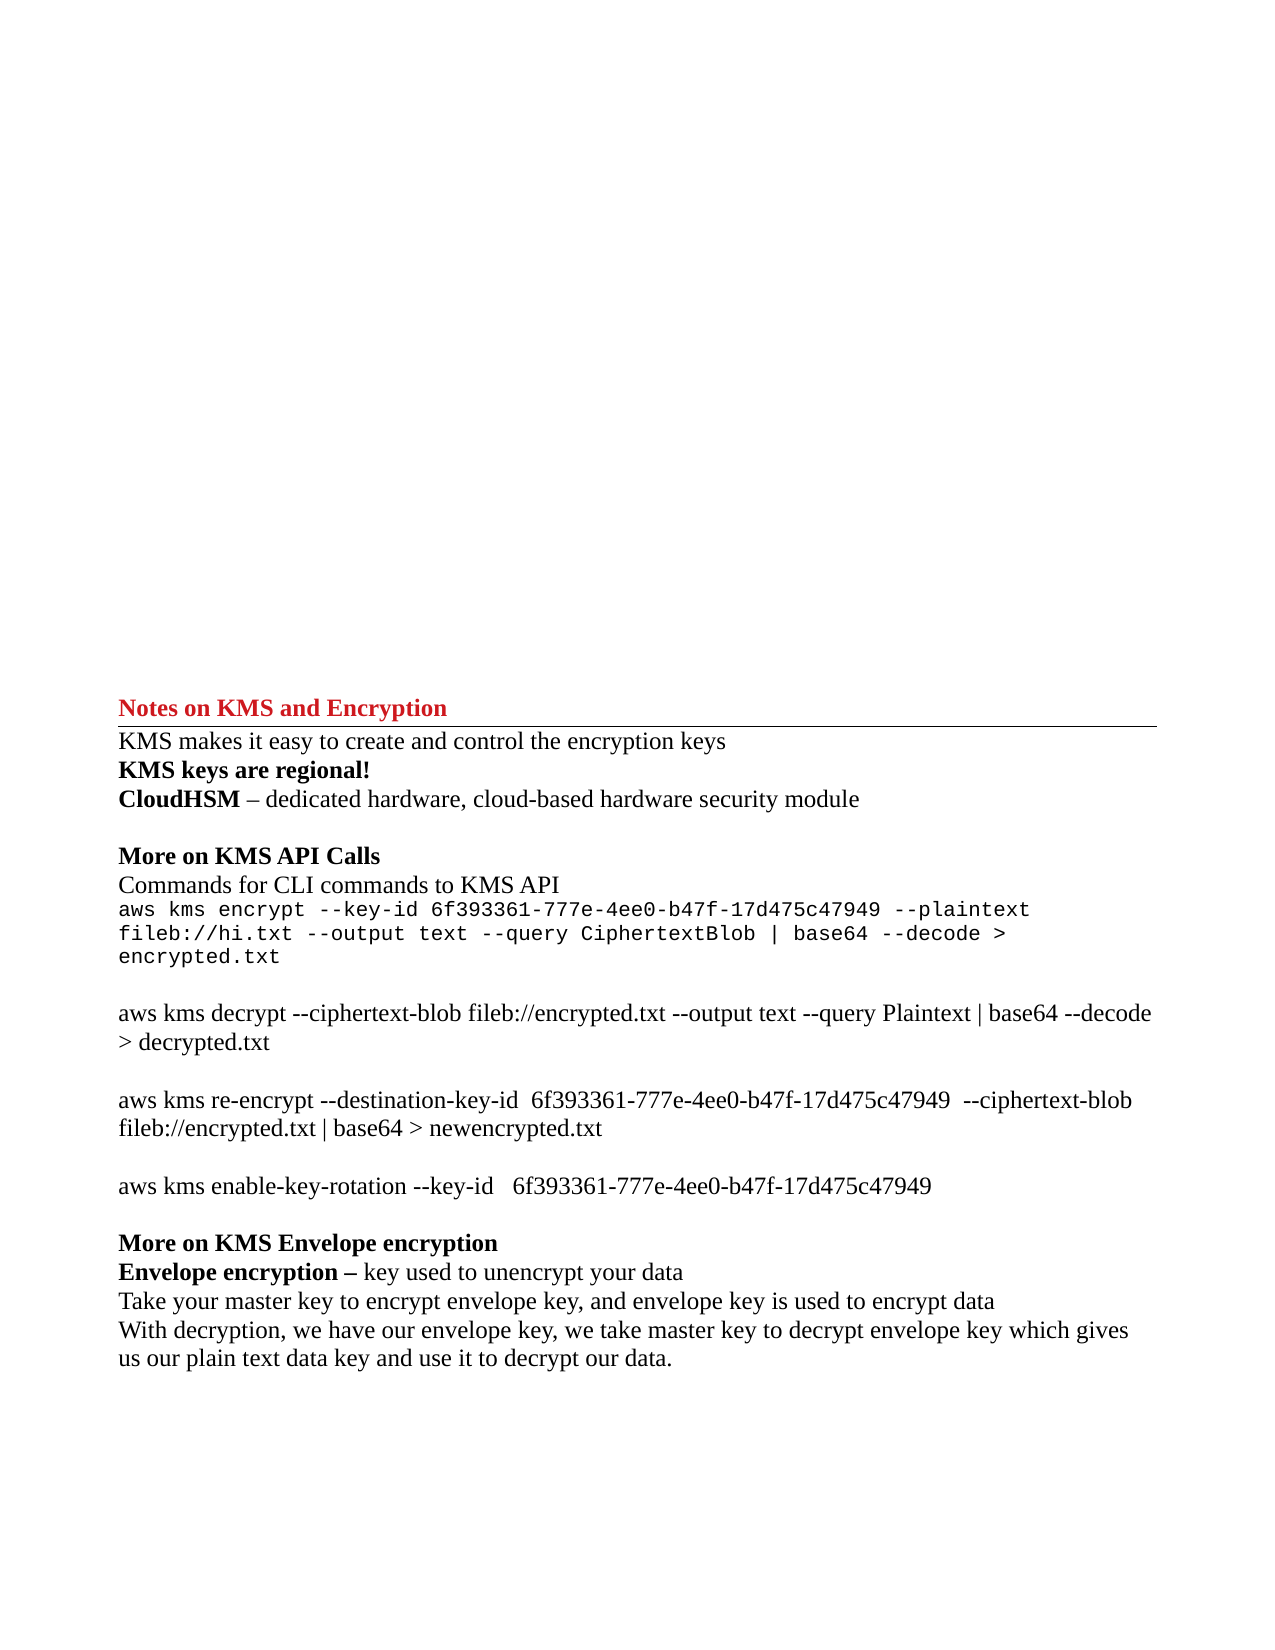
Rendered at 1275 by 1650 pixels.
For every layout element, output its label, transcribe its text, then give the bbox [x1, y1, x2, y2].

text More on KMS Envelope encryption [118, 1228, 1157, 1257]
text Notes on KMS and Encryption [118, 693, 1157, 726]
text With decryption, we have our envelope key, we take master key to decrypt envelope key which gives us our plain text data key and use it to decrypt our data. [118, 1315, 1157, 1372]
text aws kms decrypt --ciphertext-blob fileb://encrypted.txt --output text --query Plaintext | base64 --decode > decrypted.txt [118, 998, 1157, 1056]
text aws kms encrypt --key-id 6f393361-777e-4ee0-b47f-17d475c47949 --plaintext fileb://hi.txt --output text --query CiphertextBlob | base64 --decode > encrypted.txt [118, 899, 1157, 970]
text Take your master key to encrypt envelope key, and envelope key is used to encrypt data [118, 1286, 1157, 1315]
text Envelope encryption – key used to unencrypt your data [118, 1257, 1157, 1286]
text More on KMS API Calls [118, 841, 1157, 870]
text aws kms re-encrypt --destination-key-id 6f393361-777e-4ee0-b47f-17d475c47949 --ciphertext-blob fileb://encrypted.txt | base64 > newencrypted.txt [118, 1085, 1157, 1142]
text Commands for CLI commands to KMS API [118, 870, 1157, 899]
text KMS keys are regional! [118, 755, 1157, 784]
text aws kms enable-key-rotation --key-id 6f393361-777e-4ee0-b47f-17d475c47949 [118, 1171, 1157, 1200]
text KMS makes it easy to create and control the encryption keys [118, 727, 1157, 755]
text CloudHSM – dedicated hardware, cloud-based hardware security module [118, 784, 1157, 813]
